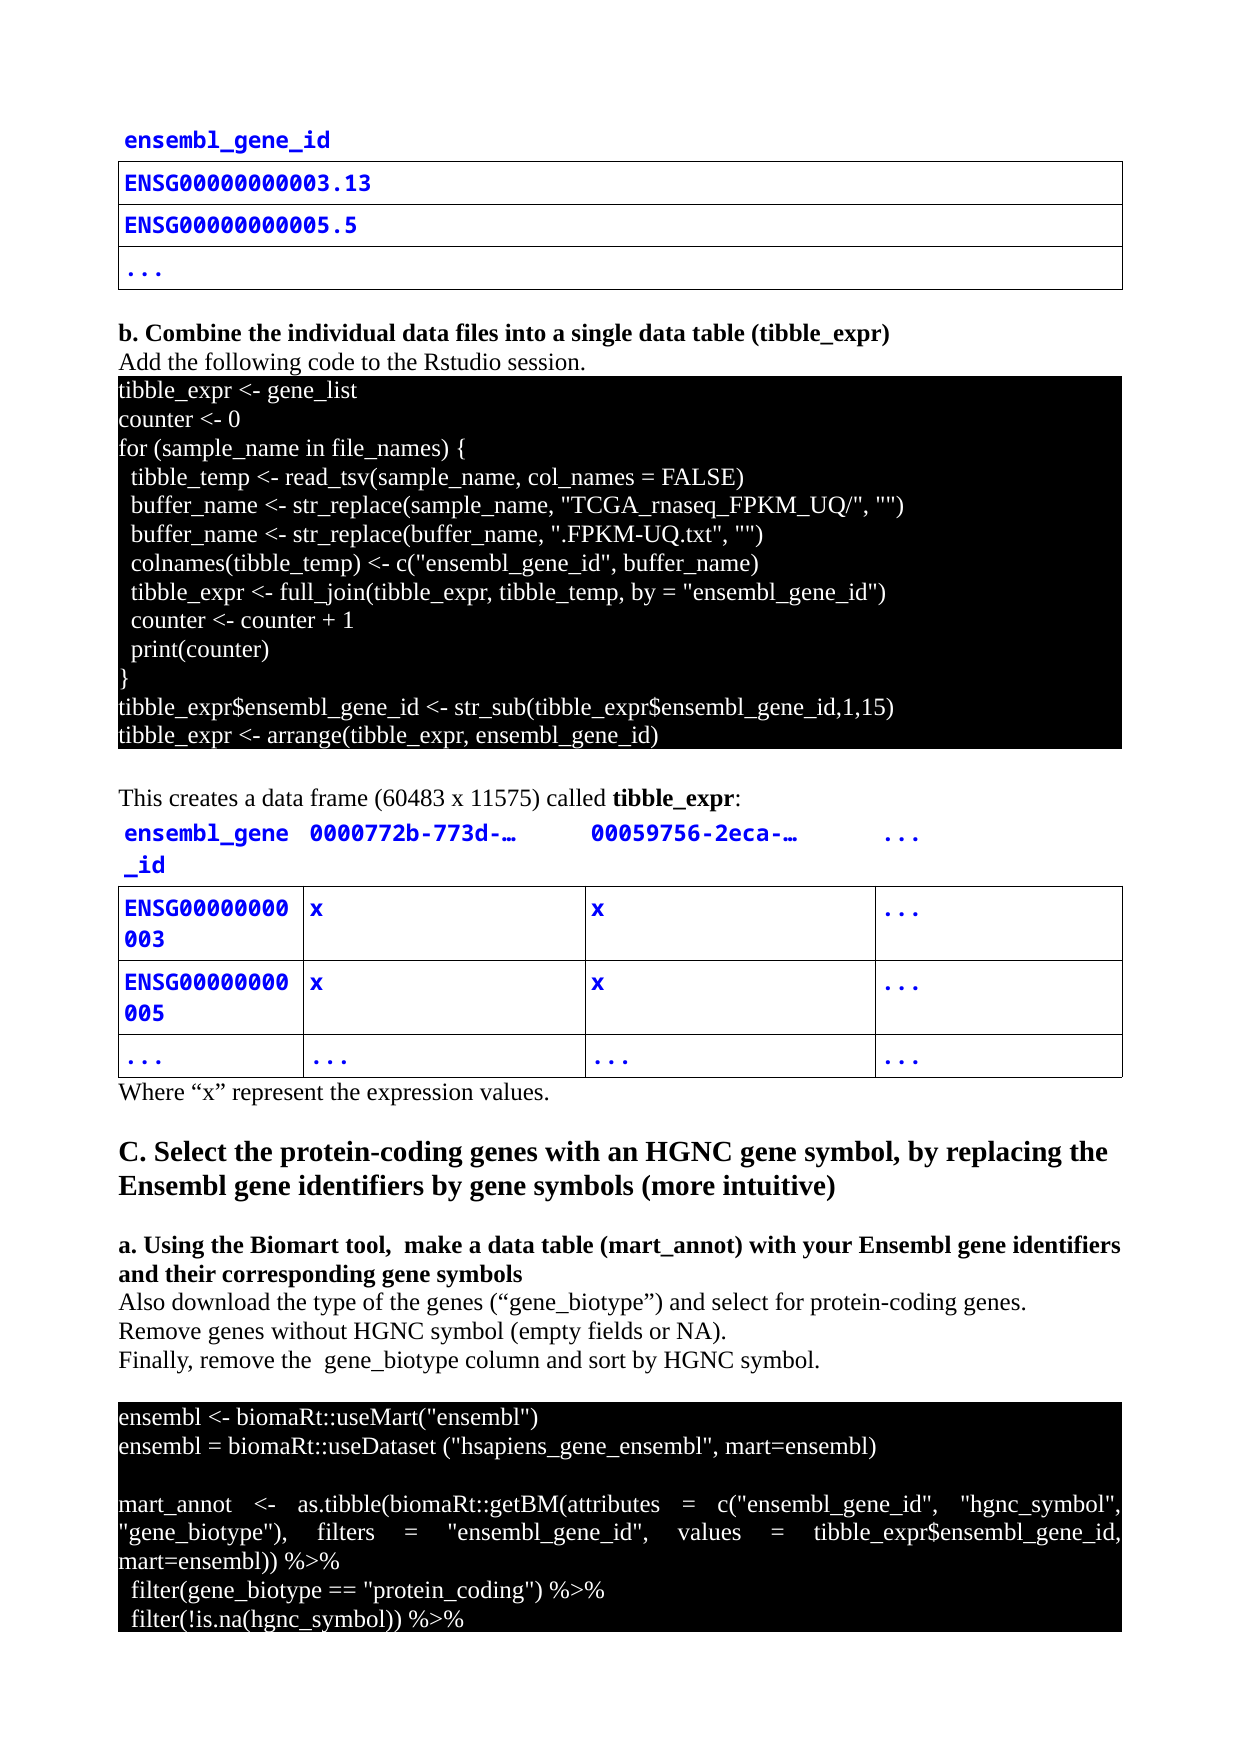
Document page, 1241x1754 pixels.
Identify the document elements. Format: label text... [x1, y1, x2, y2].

text } [118, 663, 1122, 692]
text counter <- 0 [118, 404, 1122, 433]
text colnames(tibble_temp) <- c("ensembl_gene_id", buffer_name) [118, 548, 1122, 577]
text for (sample_name in file_names) { [118, 433, 1122, 462]
text This creates a data frame (60483 x 11575) called tibble_expr: [118, 783, 1122, 812]
table_cell ... [119, 1035, 303, 1077]
table_cell ... [876, 961, 1122, 1034]
table_cell ... [876, 1035, 1122, 1077]
text filter(gene_biotype == "protein_coding") %>% [118, 1575, 1122, 1604]
text Where “x” represent the expression values. [118, 1078, 1122, 1105]
text C. Select the protein-coding genes with an HGNC gene symbol, by replacing the Ensembl gene identifiers by gene symbols (more intuitive) [118, 1134, 1122, 1201]
text tibble_expr <- arrange(tibble_expr, ensembl_gene_id) [118, 721, 1122, 749]
table_header ensembl_gene_id [118, 812, 303, 886]
table_cell x [586, 961, 875, 1034]
table_cell x [304, 887, 585, 960]
table_header 00059756-2eca-… [585, 812, 875, 886]
text tibble_expr <- gene_list [118, 376, 1122, 404]
text mart_annot <- as.tibble(biomaRt::getBM(attributes = c("ensembl_gene_id", "hgnc_symbol", "gene_biotype"), filters = "ensembl_gene_id", values = tibble_expr$ensembl_gene_id, mart=ensembl)) %>% [118, 1489, 1122, 1575]
table_cell ENSG00000000003 [119, 887, 303, 960]
text counter <- counter + 1 [118, 606, 1122, 634]
text ensembl = biomaRt::useDataset ("hsapiens_gene_ensembl", mart=ensembl) [118, 1431, 1122, 1460]
table_cell ENSG00000000005.5 [119, 205, 1122, 246]
text buffer_name <- str_replace(sample_name, "TCGA_rnaseq_FPKM_UQ/", "") [118, 491, 1122, 519]
table_cell ... [586, 1035, 875, 1077]
table_header 0000772b-773d-… [304, 812, 585, 886]
text buffer_name <- str_replace(buffer_name, ".FPKM-UQ.txt", "") [118, 519, 1122, 548]
table_header ... [875, 812, 1122, 886]
table_cell ENSG00000000005 [119, 961, 303, 1034]
table_cell ... [876, 887, 1122, 960]
text tibble_expr <- full_join(tibble_expr, tibble_temp, by = "ensembl_gene_id") [118, 577, 1122, 606]
text Remove genes without HGNC symbol (empty fields or NA). [118, 1316, 1122, 1345]
text a. Using the Biomart tool, make a data table (mart_annot) with your Ensembl gene identifiers and their corresponding gene symbols [118, 1230, 1122, 1287]
table_cell ... [304, 1035, 585, 1077]
text Also download the type of the genes (“gene_biotype”) and select for protein-coding genes. [118, 1287, 1122, 1316]
text tibble_temp <- read_tsv(sample_name, col_names = FALSE) [118, 462, 1122, 491]
text Add the following code to the Rstudio session. [118, 347, 1122, 376]
text filter(!is.na(hgnc_symbol)) %>% [118, 1604, 1122, 1632]
table_header ensembl_gene_id [118, 118, 1122, 161]
text ensembl <- biomaRt::useMart("ensembl") [118, 1402, 1122, 1431]
text tibble_expr$ensembl_gene_id <- str_sub(tibble_expr$ensembl_gene_id,1,15) [118, 692, 1122, 721]
text Finally, remove the gene_biotype column and sort by HGNC symbol. [118, 1345, 1122, 1374]
table_cell x [304, 961, 585, 1034]
table_cell ... [119, 247, 1122, 289]
text print(counter) [118, 634, 1122, 663]
table_cell x [586, 887, 875, 960]
table_cell ENSG00000000003.13 [119, 162, 1122, 204]
text b. Combine the individual data files into a single data table (tibble_expr) [118, 318, 1122, 347]
